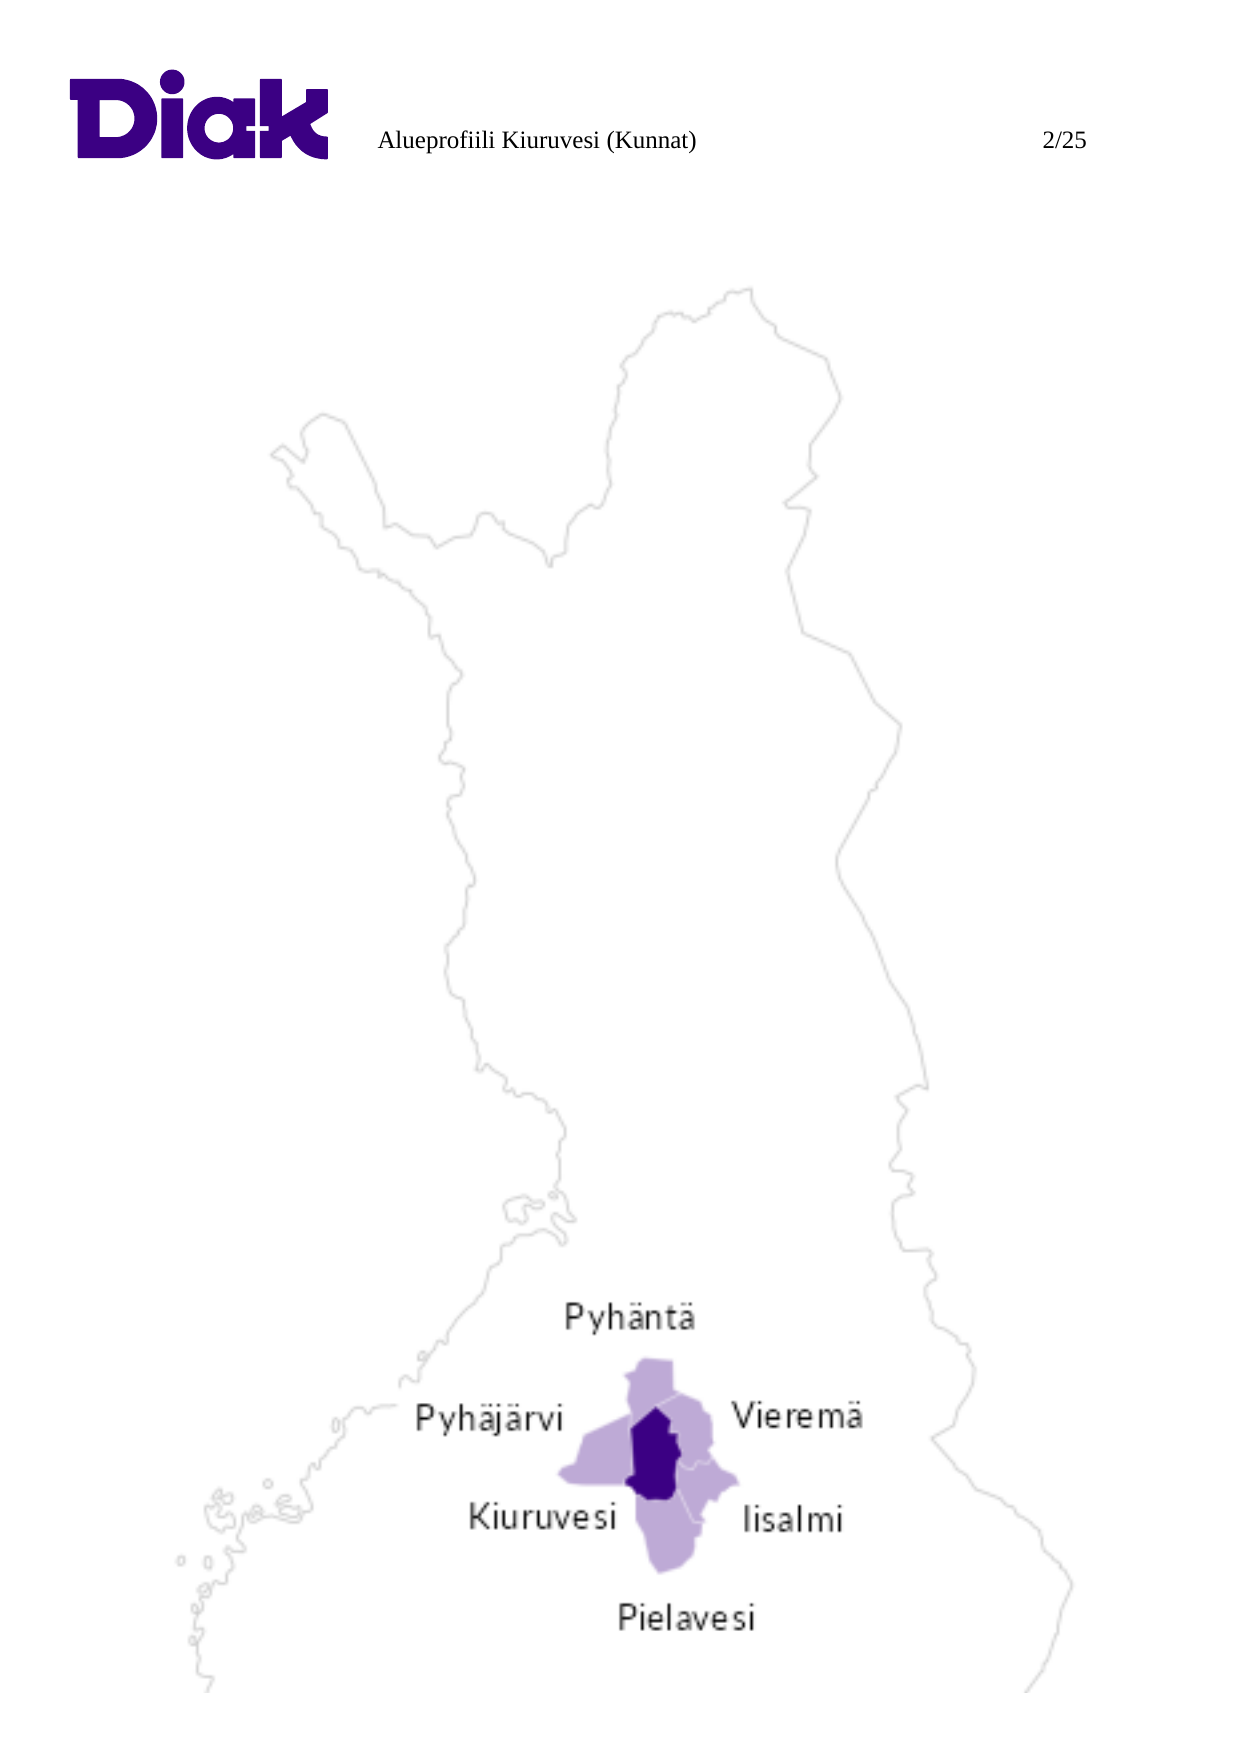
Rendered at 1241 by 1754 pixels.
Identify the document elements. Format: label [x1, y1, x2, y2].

picture [61, 196, 1179, 1693]
